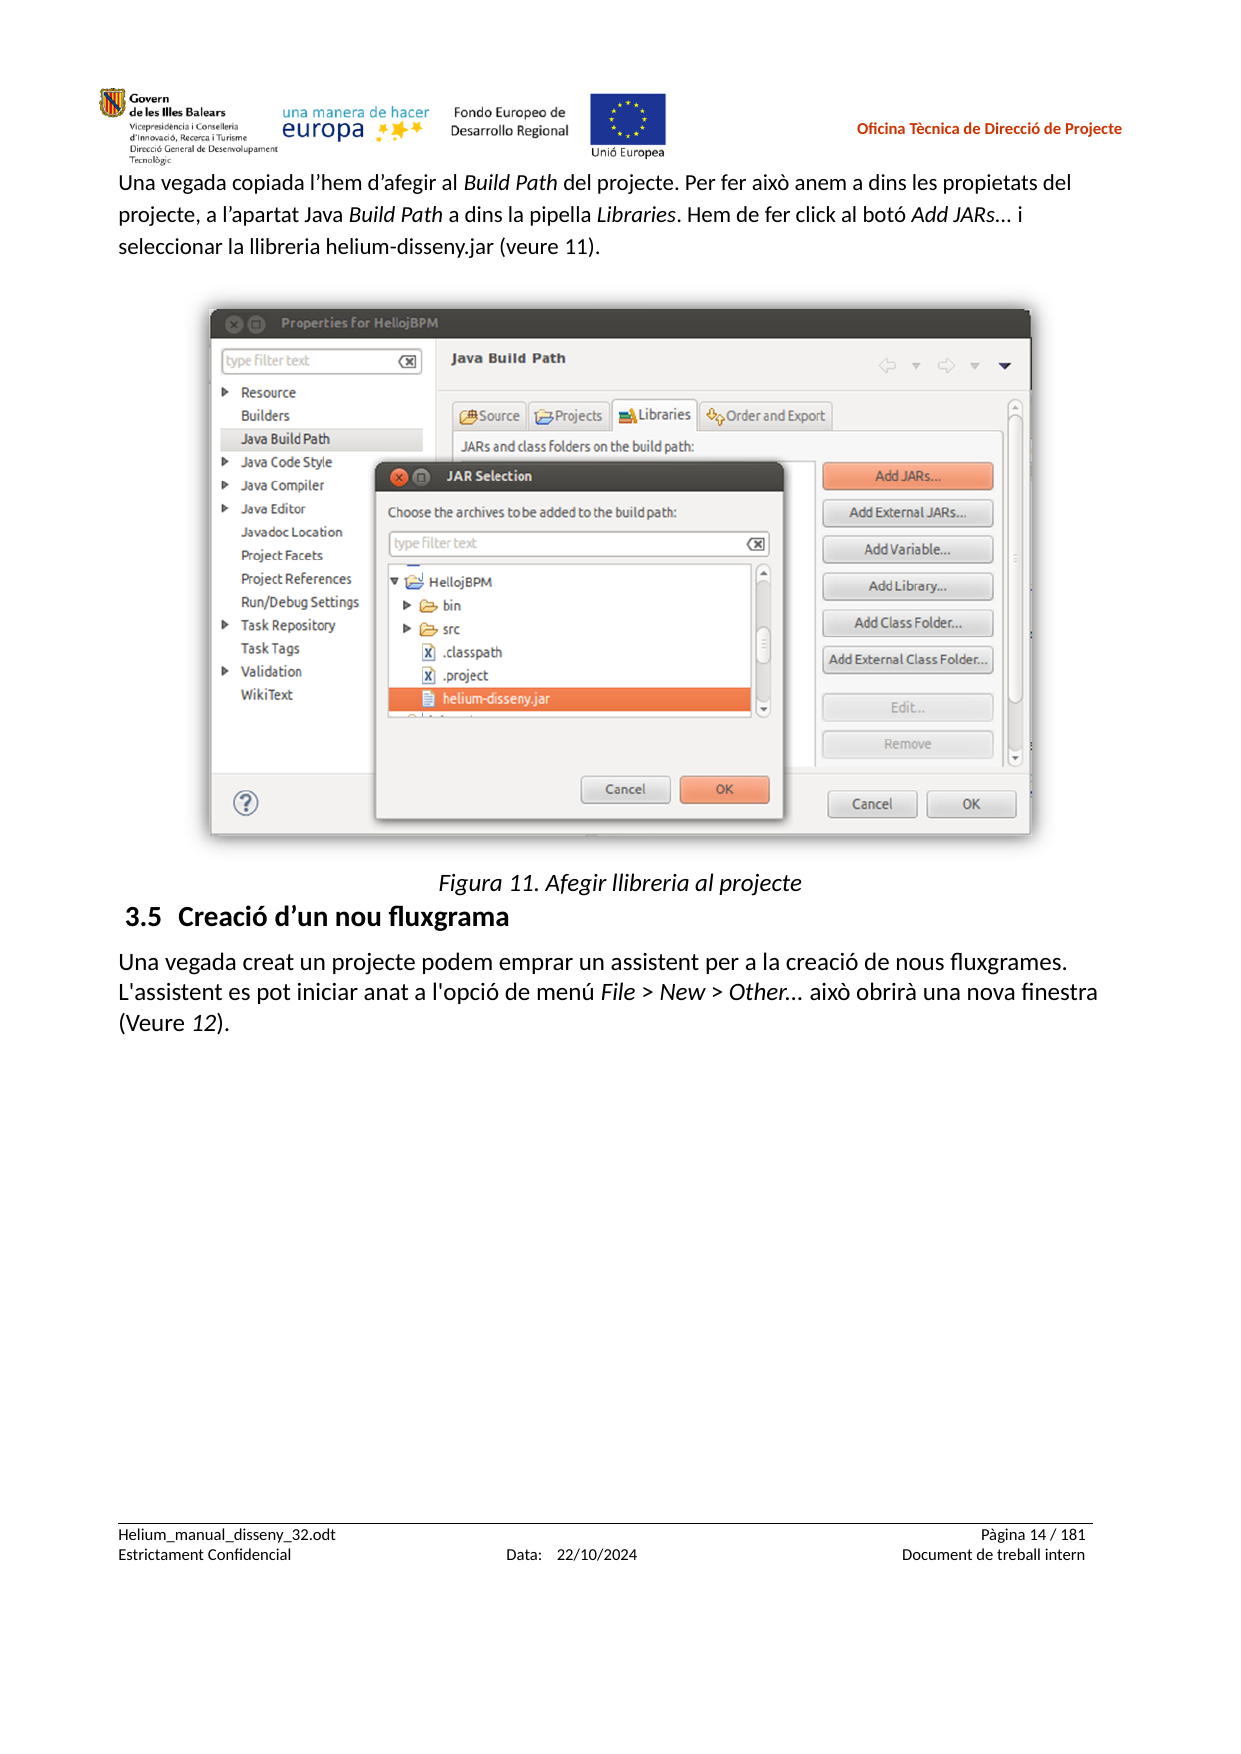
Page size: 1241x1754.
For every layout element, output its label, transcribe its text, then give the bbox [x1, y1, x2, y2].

text Una vegada copiada l’hem d’afegir al Build Path del projecte. Per fer això anem a dins les propietats del projecte, a l’apartat Java Build Path a dins la pipella Libraries. Hem de fer click al botó Add JARs... i seleccionar la llibreria helium-disseny.jar (veure 11). [118, 168, 1122, 260]
text Una vegada creat un projecte podem emprar un assistent per a la creació de nous fluxgrames. L'assistent es pot iniciar anat a l'opció de menú File > New > Other... això obrirà una nova finestra (Veure 12). [118, 946, 1122, 1037]
subtitle [158, 264, 1082, 277]
picture [176, 277, 1064, 868]
picture [99, 87, 668, 166]
text Figura 11. Afegir llibreria al projecte [158, 868, 1082, 898]
subtitle Creació d’un nou fluxgrama [118, 868, 1122, 933]
